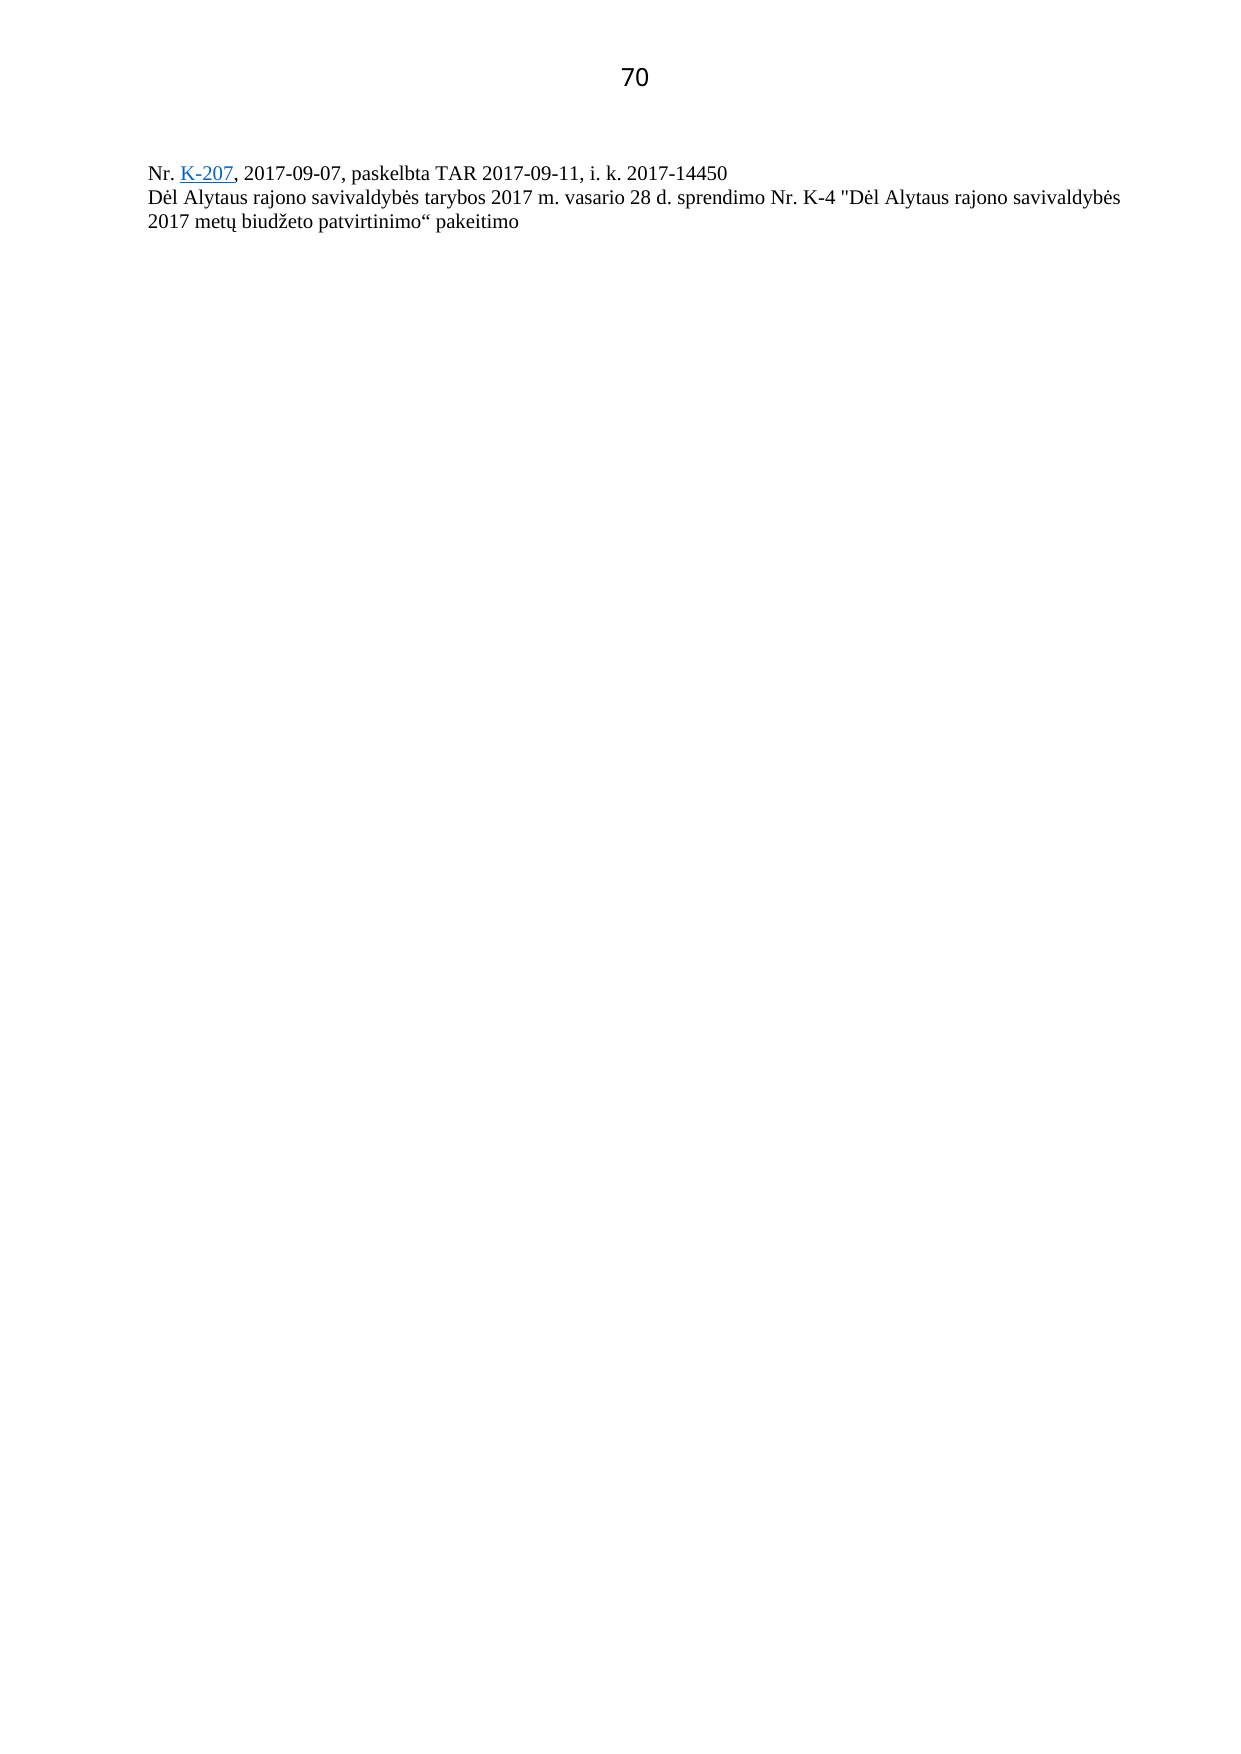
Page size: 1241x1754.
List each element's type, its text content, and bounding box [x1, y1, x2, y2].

text Dėl Alytaus rajono savivaldybės tarybos 2017 m. vasario 28 d. sprendimo Nr. K-4 "Dėl Alytaus rajono savivaldybės 2017 metų biudžeto patvirtinimo“ pakeitimo [148, 185, 1122, 233]
text Nr. K-207, 2017-09-07, paskelbta TAR 2017-09-11, i. k. 2017-14450 [148, 161, 1122, 185]
